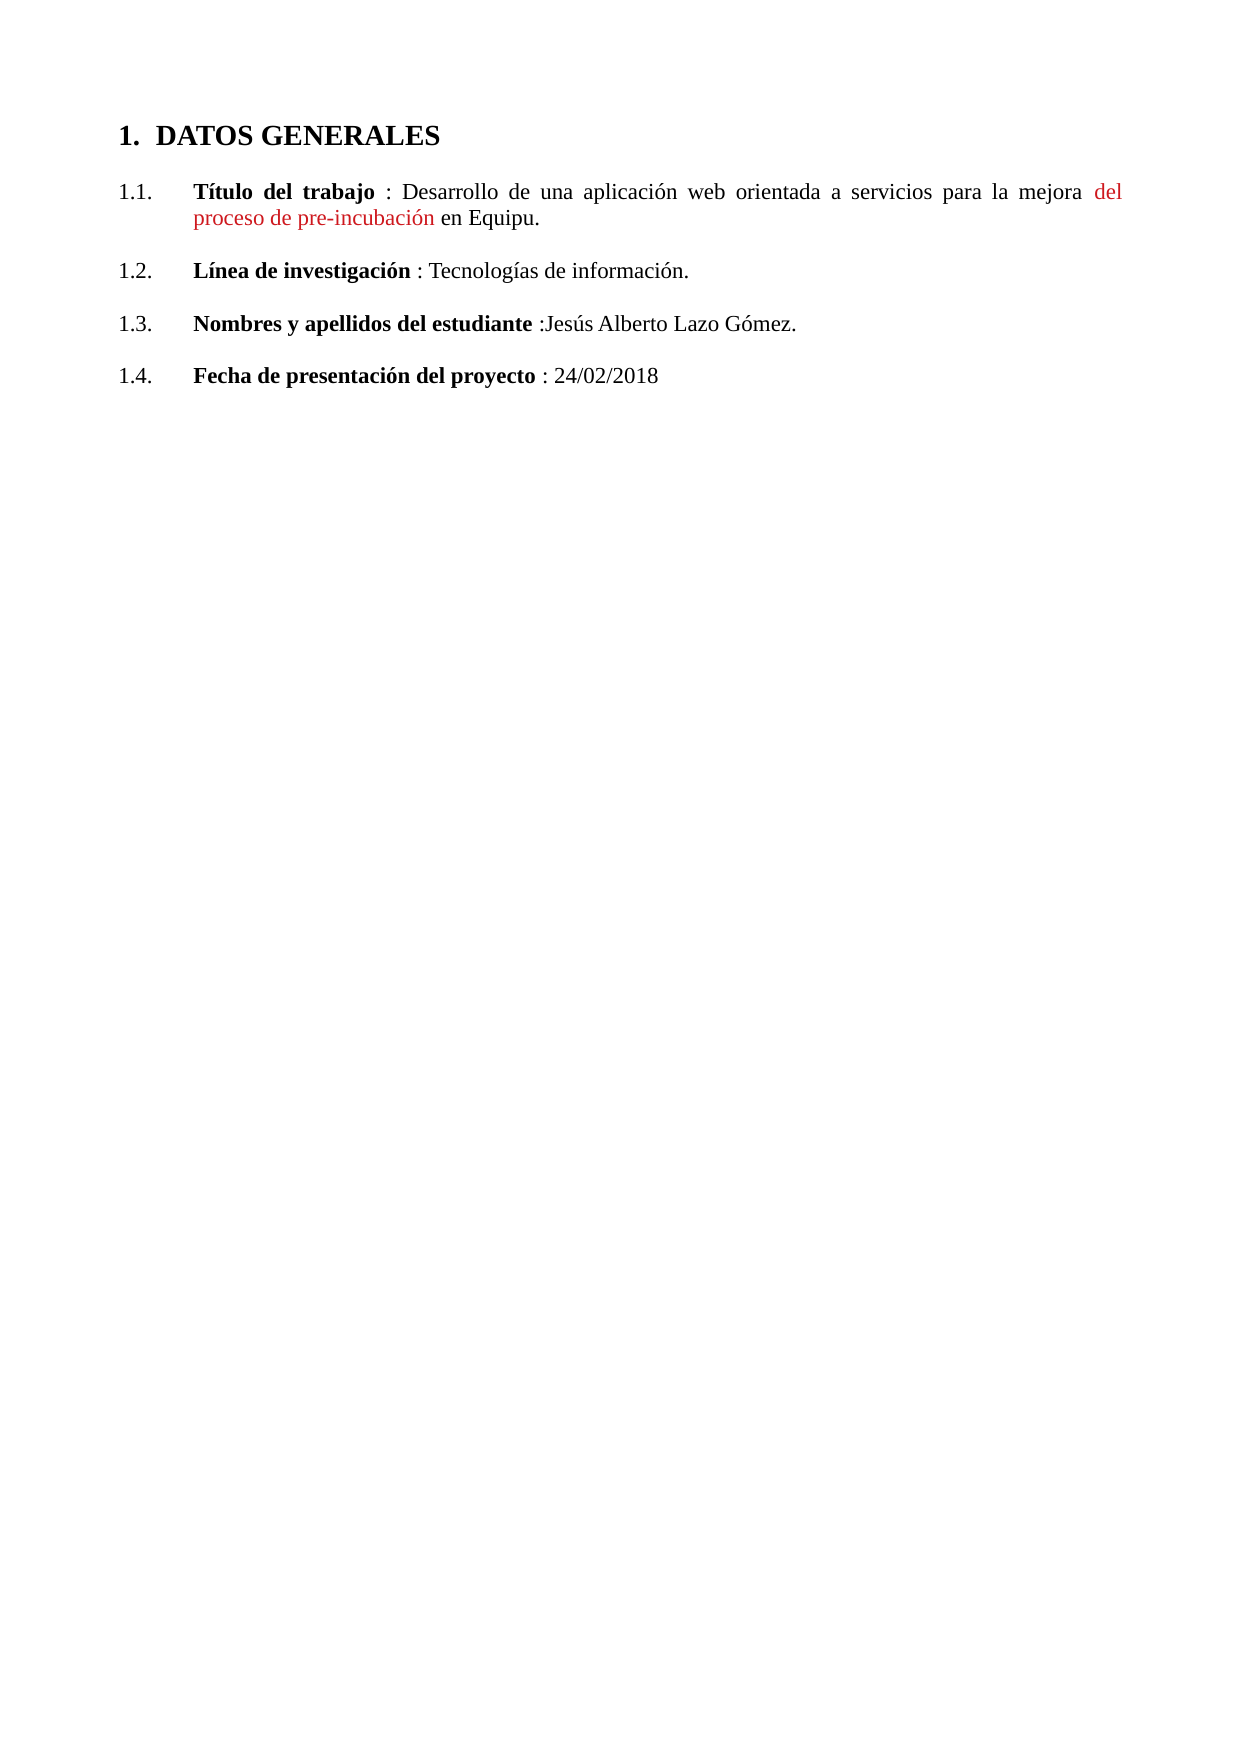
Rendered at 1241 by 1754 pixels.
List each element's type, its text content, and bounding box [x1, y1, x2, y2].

list Nombres y apellidos del estudiante :Jesús Alberto Lazo Gómez. [118, 310, 1122, 336]
list Título del trabajo : Desarrollo de una aplicación web orientada a servicios para la mejora del proceso de pre-incubación en Equipu. [118, 178, 1122, 231]
list DATOS GENERALES [118, 118, 1122, 152]
list Línea de investigación : Tecnologías de información. [118, 257, 1122, 283]
list Fecha de presentación del proyecto : 24/02/2018 [118, 362, 1122, 389]
